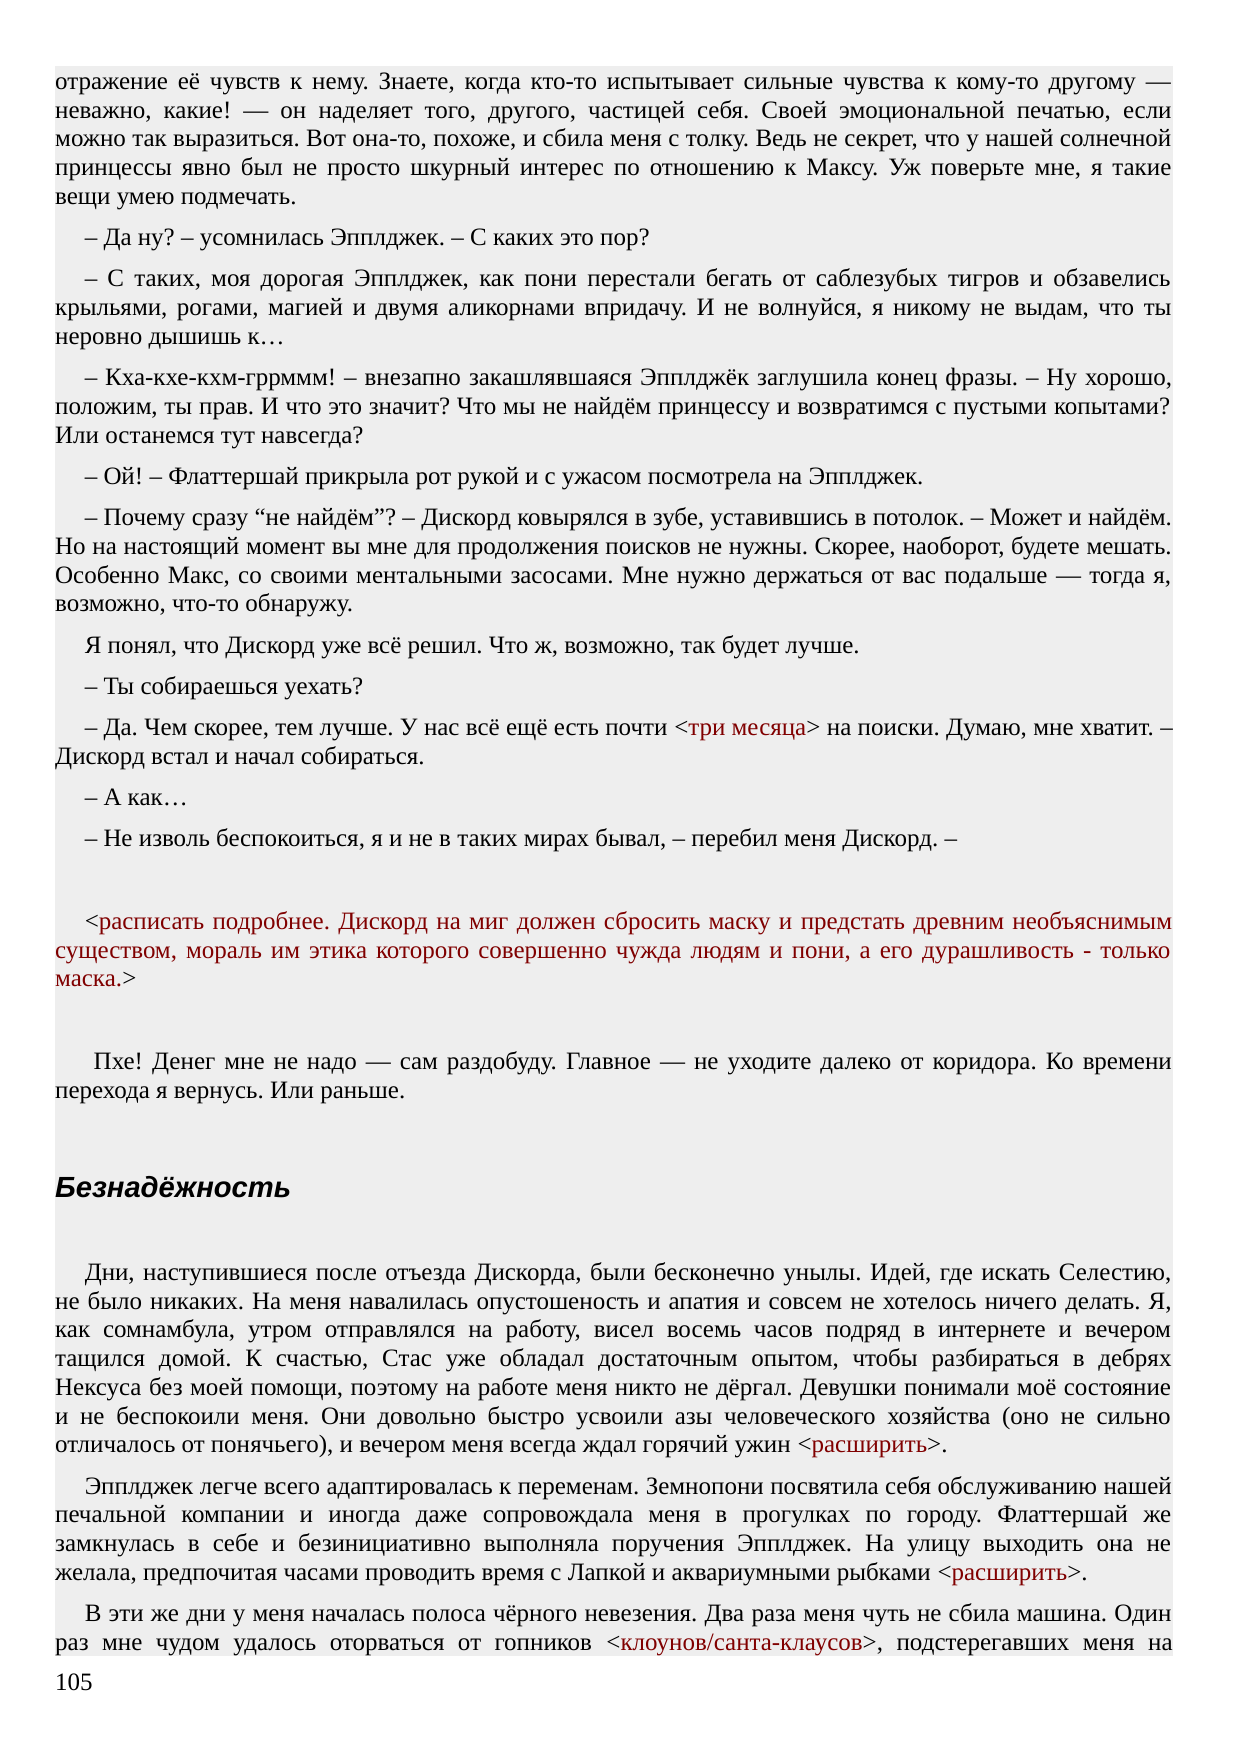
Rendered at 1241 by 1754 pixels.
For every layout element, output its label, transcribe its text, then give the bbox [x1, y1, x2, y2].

subtitle Безнадёжность [55, 1170, 1173, 1203]
text – Да. Чем скорее, тем лучше. У нас всё ещё есть почти <три месяца> на поиски. Думаю, мне хватит. – Дискорд встал и начал собираться. [55, 712, 1173, 770]
text – Не изволь беспокоиться, я и не в таких мирах бывал, – перебил меня Дискорд. – [55, 823, 1173, 852]
text В эти же дни у меня началась полоса чёрного невезения. Два раза меня чуть не сбила машина. Один раз мне чудом удалось оторваться от гопников <клоунов/санта-клаусов>, подстерегавших меня на [55, 1598, 1173, 1656]
text Эпплджек легче всего адаптировалась к переменам. Земнопони посвятила себя обслуживанию нашей печальной компании и иногда даже сопровождала меня в прогулках по городу. Флаттершай же замкнулась в себе и безинициативно выполняла поручения Эпплджек. На улицу выходить она не желала, предпочитая часами проводить время с Лапкой и аквариумными рыбками <расширить>. [55, 1471, 1173, 1586]
text Я понял, что Дискорд уже всё решил. Что ж, возможно, так будет лучше. [55, 630, 1173, 658]
text – А как… [55, 782, 1173, 811]
text – С таких, моя дорогая Эпплджек, как пони перестали бегать от саблезубых тигров и обзавелись крыльями, рогами, магией и двумя аликорнами впридачу. И не волнуйся, я никому не выдам, что ты неровно дышишь к… [55, 263, 1173, 350]
text отражение её чувств к нему. Знаете, когда кто-то испытывает сильные чувства к кому-то другому — неважно, какие! — он наделяет того, другого, частицей себя. Своей эмоциональной печатью, если можно так выразиться. Вот она-то, похоже, и сбила меня с толку. Ведь не секрет, что у нашей солнечной принцессы явно был не просто шкурный интерес по отношению к Максу. Уж поверьте мне, я такие вещи умею подмечать. [55, 66, 1173, 210]
text Пхе! Денег мне не надо — сам раздобуду. Главное — не уходите далеко от коридора. Ко времени перехода я вернусь. Или раньше. [55, 1046, 1173, 1103]
text – Ты собираешься уехать? [55, 671, 1173, 700]
text – Да ну? – усомнилась Эпплджек. – С каких это пор? [55, 222, 1173, 251]
text <расписать подробнее. Дискорд на миг должен сбросить маску и предстать древним необъяснимым существом, мораль им этика которого совершенно чужда людям и пони, а его дурашливость - только маска.> [55, 906, 1173, 992]
text Дни, наступившиеся после отъезда Дискорда, были бесконечно унылы. Идей, где искать Селестию, не было никаких. На меня навалилась опустошеность и апатия и совсем не хотелось ничего делать. Я, как сомнамбула, утром отправлялся на работу, висел восемь часов подряд в интернете и вечером тащился домой. К счастью, Стас уже обладал достаточным опытом, чтобы разбираться в дебрях Нексуса без моей помощи, поэтому на работе меня никто не дёргал. Девушки понимали моё состояние и не беспокоили меня. Они довольно быстро усвоили азы человеческого хозяйства (оно не сильно отличалось от понячьего), и вечером меня всегда ждал горячий ужин <расширить>. [55, 1257, 1173, 1458]
text – Ой! – Флаттершай прикрыла рот рукой и с ужасом посмотрела на Эпплджек. [55, 461, 1173, 490]
text – Почему сразу “не найдём”? – Дискорд ковырялся в зубе, уставившись в потолок. – Может и найдём. Но на настоящий момент вы мне для продолжения поисков не нужны. Скорее, наоборот, будете мешать. Особенно Макс, со своими ментальными засосами. Мне нужно держаться от вас подальше — тогда я, возможно, что-то обнаружу. [55, 502, 1173, 617]
text – Кха-кхе-кхм-гррммм! – внезапно закашлявшаяся Эпплджёк заглушила конец фразы. – Ну хорошо, положим, ты прав. И что это значит? Что мы не найдём принцессу и возвратимся с пустыми копытами? Или останемся тут навсегда? [55, 362, 1173, 448]
